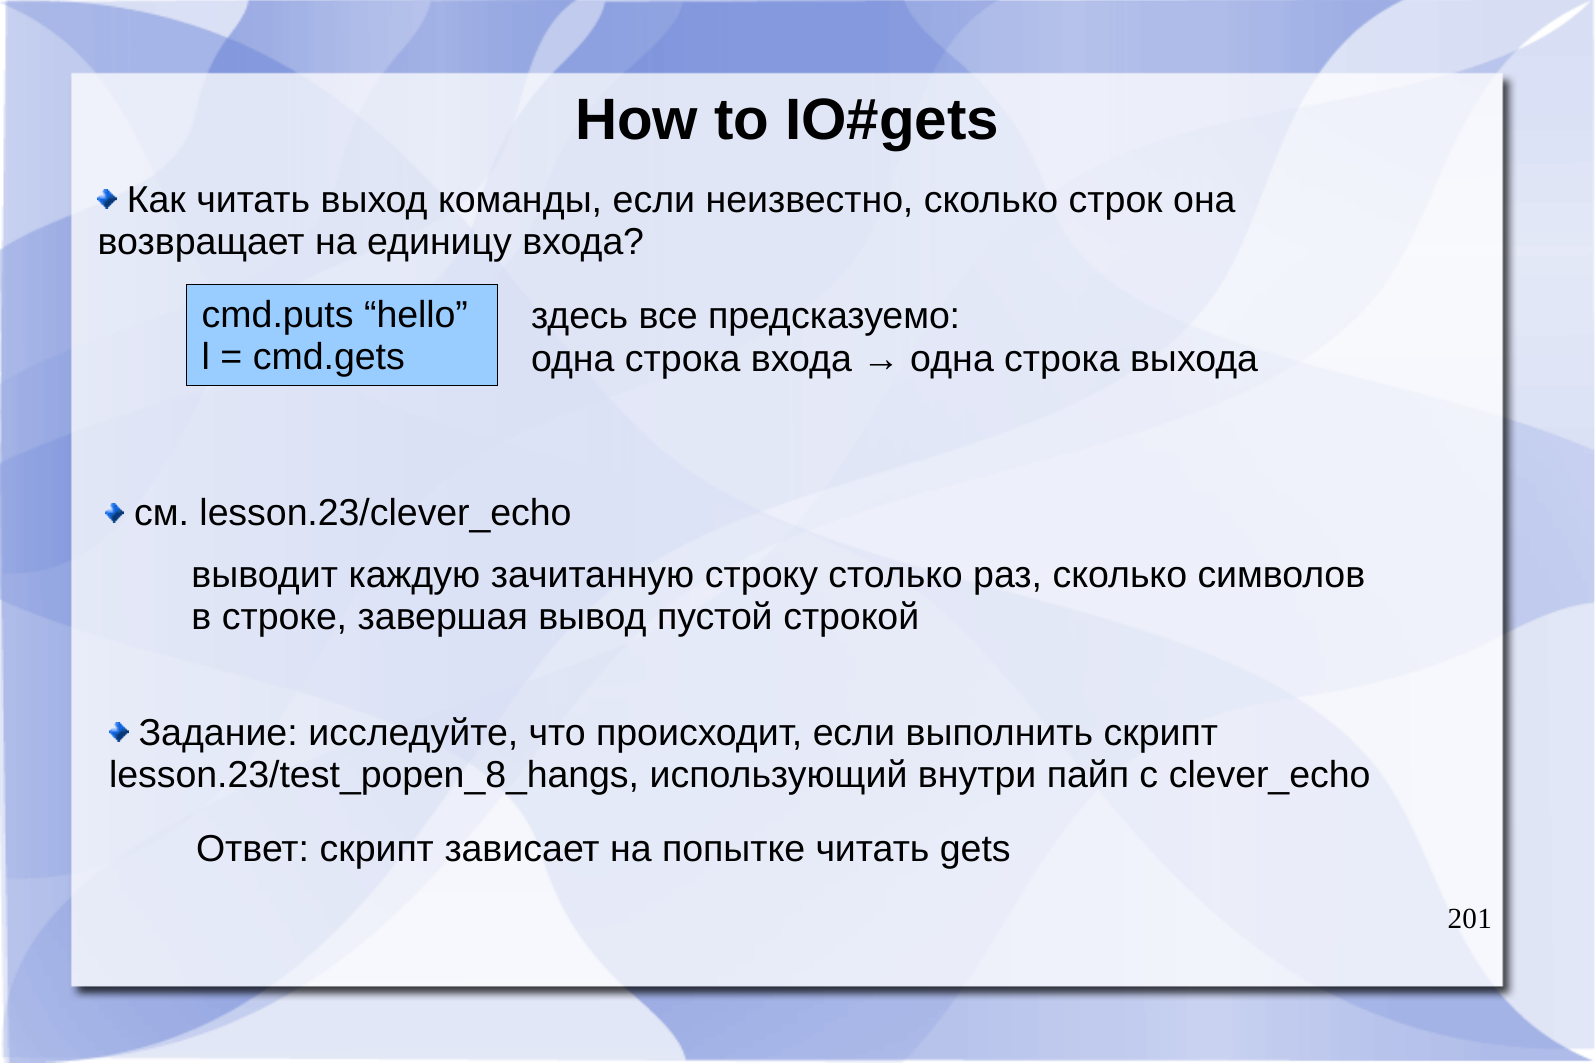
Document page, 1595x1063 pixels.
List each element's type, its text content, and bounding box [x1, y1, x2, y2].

text_box Задание: исследуйте, что происходит, если выполнить скрипт lesson.23/test_popen_8_hangs, использующий внутри пайп с clever_echo [94, 704, 1400, 803]
text_box выводит каждую зачитанную строку столько раз, сколько символов в строке, завершая вывод пустой строкой [176, 545, 1406, 645]
text_box cmd.puts “hello” l = cmd.gets [186, 284, 498, 386]
text_box Ответ: скрипт зависает на попытке читать gets [181, 819, 1027, 877]
text_box Как читать выход команды, если неизвестно, сколько строк она возвращает на единицу входа? [82, 170, 1456, 270]
title How to IO#gets [75, 75, 1501, 164]
text_box здесь все предсказуемо: одна строка входа → одна строка выхода [516, 287, 1368, 387]
text_box см. lesson.23/clever_echo [90, 484, 587, 542]
picture [0, 0, 1595, 1063]
